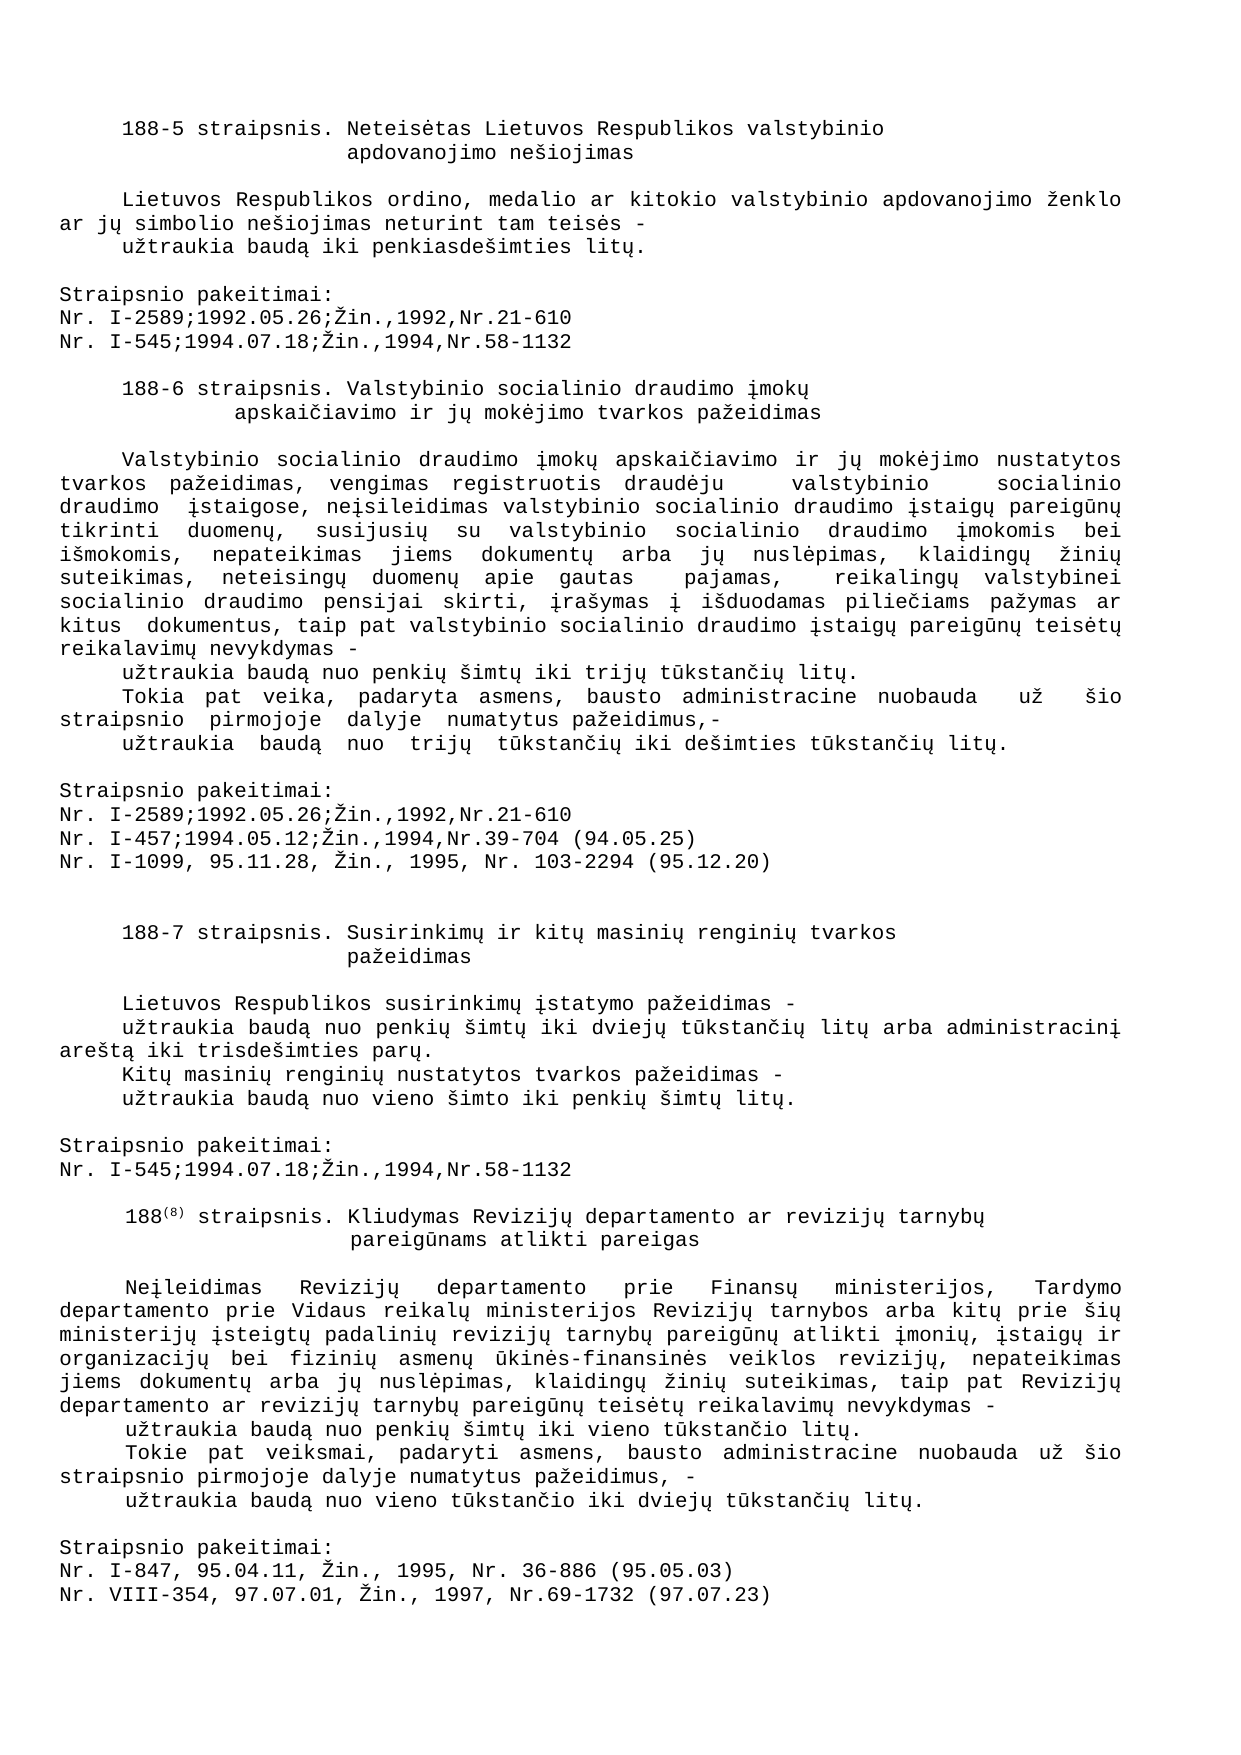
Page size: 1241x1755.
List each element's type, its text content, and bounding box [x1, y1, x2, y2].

text pažeidimas [59, 946, 1122, 969]
text Straipsnio pakeitimai: [59, 284, 1122, 307]
text Nr. VIII-354, 97.07.01, Žin., 1997, Nr.69-1732 (97.07.23) [59, 1584, 1122, 1608]
text 188(8) straipsnis. Kliudymas Revizijų departamento ar revizijų tarnybų [59, 1206, 1122, 1229]
text 188-7 straipsnis. Susirinkimų ir kitų masinių renginių tvarkos [59, 922, 1122, 946]
text 188-6 straipsnis. Valstybinio socialinio draudimo įmokų [59, 378, 1122, 402]
text užtraukia baudą nuo penkių šimtų iki vieno tūkstančio litų. [59, 1419, 1122, 1442]
text Nr. I-847, 95.04.11, Žin., 1995, Nr. 36-886 (95.05.03) [59, 1561, 1122, 1584]
text Straipsnio pakeitimai: [59, 1135, 1122, 1158]
text Straipsnio pakeitimai: [59, 1537, 1122, 1561]
text užtraukia baudą nuo vieno tūkstančio iki dviejų tūkstančių litų. [59, 1489, 1122, 1513]
text Nr. I-1099, 95.11.28, Žin., 1995, Nr. 103-2294 (95.12.20) [59, 851, 1122, 875]
text užtraukia baudą nuo penkių šimtų iki dviejų tūkstančių litų arba administracinį areštą iki trisdešimties parų. [59, 1017, 1122, 1064]
text Straipsnio pakeitimai: [59, 780, 1122, 804]
text užtraukia baudą nuo trijų tūkstančių iki dešimties tūkstančių litų. [59, 733, 1122, 757]
text 188-5 straipsnis. Neteisėtas Lietuvos Respublikos valstybinio [59, 118, 1122, 142]
text Nr. I-457;1994.05.12;Žin.,1994,Nr.39-704 (94.05.25) [59, 827, 1122, 851]
text Nr. I-545;1994.07.18;Žin.,1994,Nr.58-1132 [59, 1158, 1122, 1182]
text Nr. I-2589;1992.05.26;Žin.,1992,Nr.21-610 [59, 804, 1122, 827]
text Neįleidimas Revizijų departamento prie Finansų ministerijos, Tardymo departamento prie Vidaus reikalų ministerijos Revizijų tarnybos arba kitų prie šių ministerijų įsteigtų padalinių revizijų tarnybų pareigūnų atlikti įmonių, įstaigų ir organizacijų bei fizinių asmenų ūkinės-finansinės veiklos revizijų, nepateikimas jiems dokumentų arba jų nuslėpimas, klaidingų žinių suteikimas, taip pat Revizijų departamento ar revizijų tarnybų pareigūnų teisėtų reikalavimų nevykdymas - [59, 1277, 1122, 1419]
text Kitų masinių renginių nustatytos tvarkos pažeidimas - [59, 1064, 1122, 1088]
text apdovanojimo nešiojimas [59, 142, 1122, 165]
text apskaičiavimo ir jų mokėjimo tvarkos pažeidimas [59, 402, 1122, 426]
text Nr. I-545;1994.07.18;Žin.,1994,Nr.58-1132 [59, 331, 1122, 354]
text Tokie pat veiksmai, padaryti asmens, bausto administracine nuobauda už šio straipsnio pirmojoje dalyje numatytus pažeidimus, - [59, 1442, 1122, 1489]
text užtraukia baudą nuo penkių šimtų iki trijų tūkstančių litų. [59, 662, 1122, 686]
text Lietuvos Respublikos ordino, medalio ar kitokio valstybinio apdovanojimo ženklo ar jų simbolio nešiojimas neturint tam teisės - [59, 189, 1122, 236]
text Tokia pat veika, padaryta asmens, bausto administracine nuobauda už šio straipsnio pirmojoje dalyje numatytus pažeidimus,- [59, 686, 1122, 733]
text Lietuvos Respublikos susirinkimų įstatymo pažeidimas - [59, 993, 1122, 1017]
text pareigūnams atlikti pareigas [59, 1229, 1122, 1253]
text Nr. I-2589;1992.05.26;Žin.,1992,Nr.21-610 [59, 307, 1122, 331]
text užtraukia baudą iki penkiasdešimties litų. [59, 236, 1122, 260]
text užtraukia baudą nuo vieno šimto iki penkių šimtų litų. [59, 1088, 1122, 1111]
text Valstybinio socialinio draudimo įmokų apskaičiavimo ir jų mokėjimo nustatytos tvarkos pažeidimas, vengimas registruotis draudėju valstybinio socialinio draudimo įstaigose, neįsileidimas valstybinio socialinio draudimo įstaigų pareigūnų tikrinti duomenų, susijusių su valstybinio socialinio draudimo įmokomis bei išmokomis, nepateikimas jiems dokumentų arba jų nuslėpimas, klaidingų žinių suteikimas, neteisingų duomenų apie gautas pajamas, reikalingų valstybinei socialinio draudimo pensijai skirti, įrašymas į išduodamas piliečiams pažymas ar kitus dokumentus, taip pat valstybinio socialinio draudimo įstaigų pareigūnų teisėtų reikalavimų nevykdymas - [59, 449, 1122, 662]
